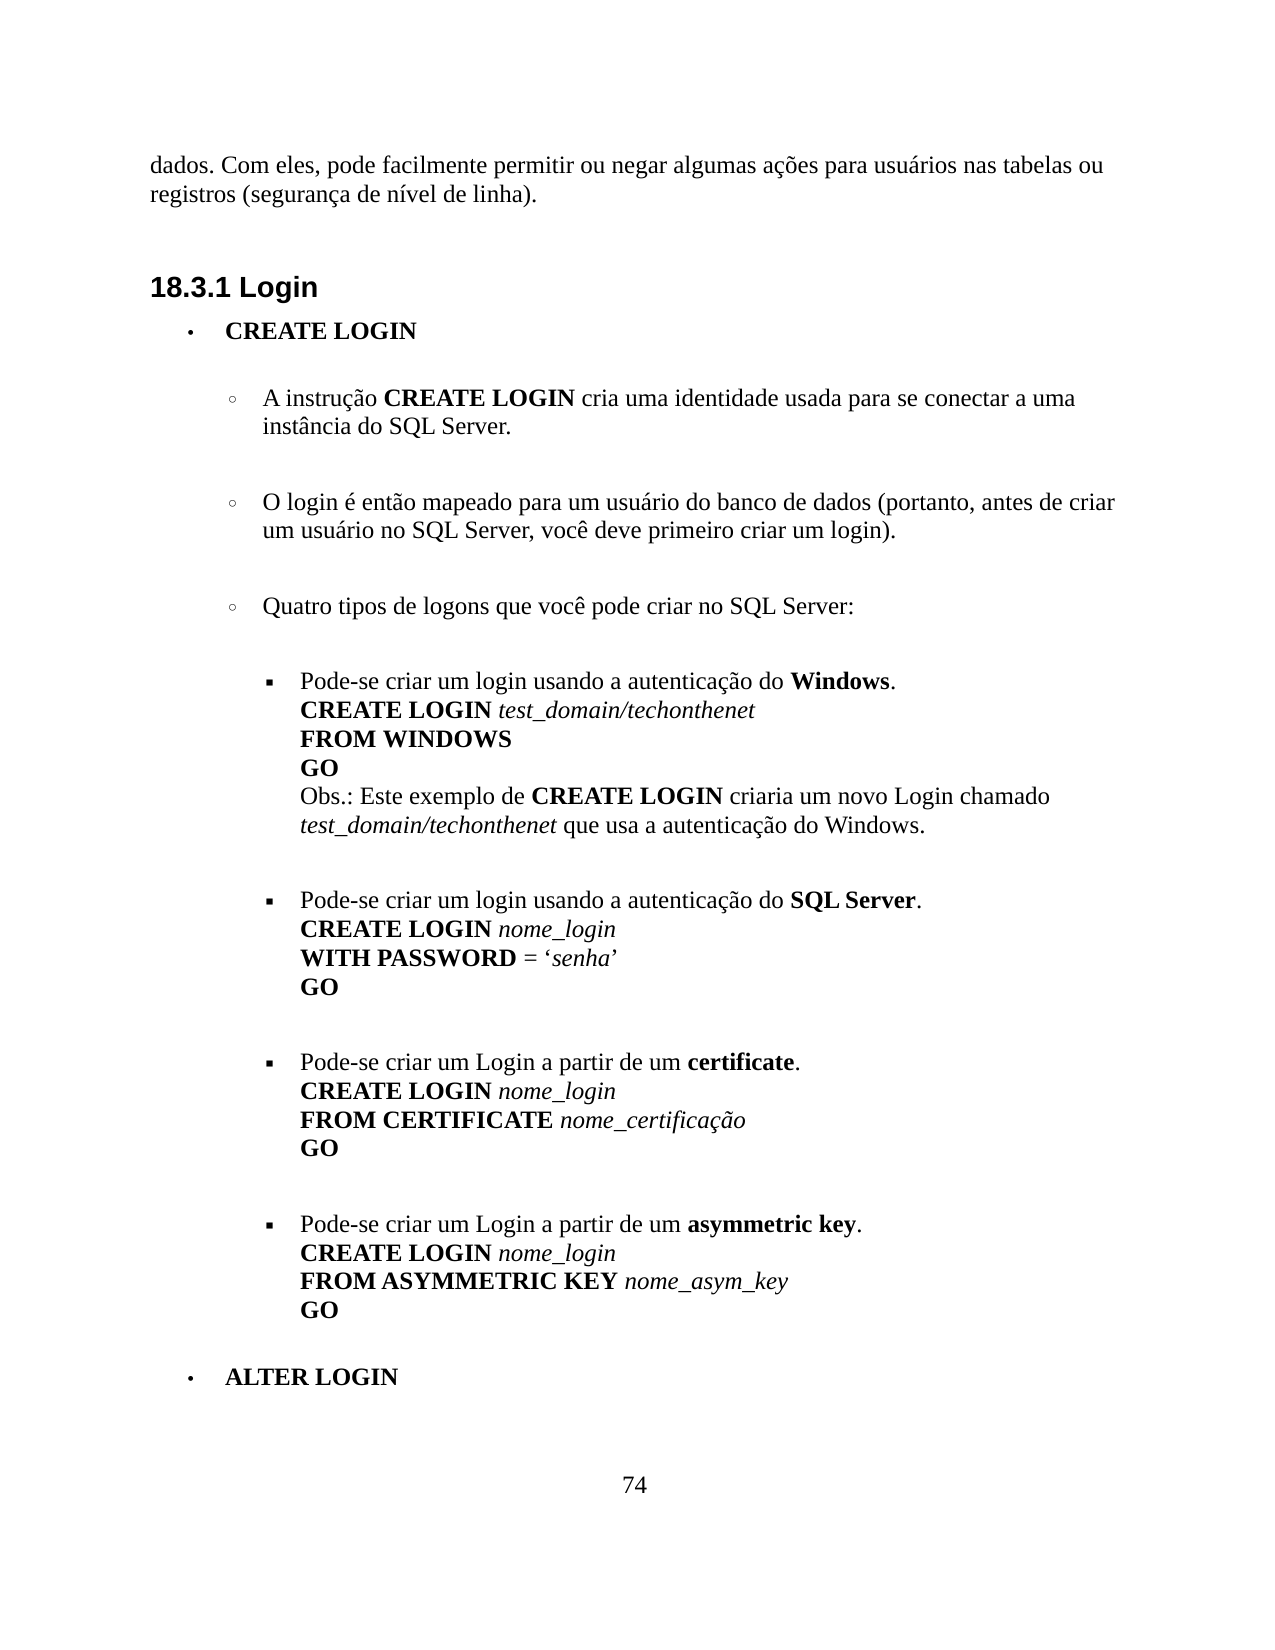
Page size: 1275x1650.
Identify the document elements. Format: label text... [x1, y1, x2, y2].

list Pode-se criar um Login a partir de um certificate. CREATE LOGIN nome_login FROM CERTIFICATE nome_certificação GO [262, 1047, 1125, 1191]
subtitle 18.3.1 Login [150, 270, 1125, 304]
list CREATE LOGIN [187, 316, 1125, 374]
list O login é então mapeado para um usuário do banco de dados (portanto, antes de criar um usuário no SQL Server, você deve primeiro criar um login). [225, 487, 1125, 573]
list Pode-se criar um Login a partir de um asymmetric key. CREATE LOGIN nome_login FROM ASYMMETRIC KEY nome_asym_key GO [262, 1209, 1125, 1353]
list Quatro tipos de logons que você pode criar no SQL Server: [225, 591, 1125, 648]
list Pode-se criar um login usando a autenticação do SQL Server. CREATE LOGIN nome_login WITH PASSWORD = ‘senha’ GO [262, 886, 1125, 1029]
list ALTER LOGIN [187, 1362, 1125, 1419]
list A instrução CREATE LOGIN cria uma identidade usada para se conectar a uma instância do SQL Server. [225, 383, 1125, 469]
text dados. Com eles, pode facilmente permitir ou negar algumas ações para usuários nas tabelas ou registros (segurança de nível de linha). [150, 150, 1125, 236]
list Pode-se criar um login usando a autenticação do Windows. CREATE LOGIN test_domain/techonthenet FROM WINDOWS GO Obs.: Este exemplo de CREATE LOGIN criaria um novo Login chamado test_domain/techonthenet que usa a autenticação do Windows. [262, 666, 1125, 868]
